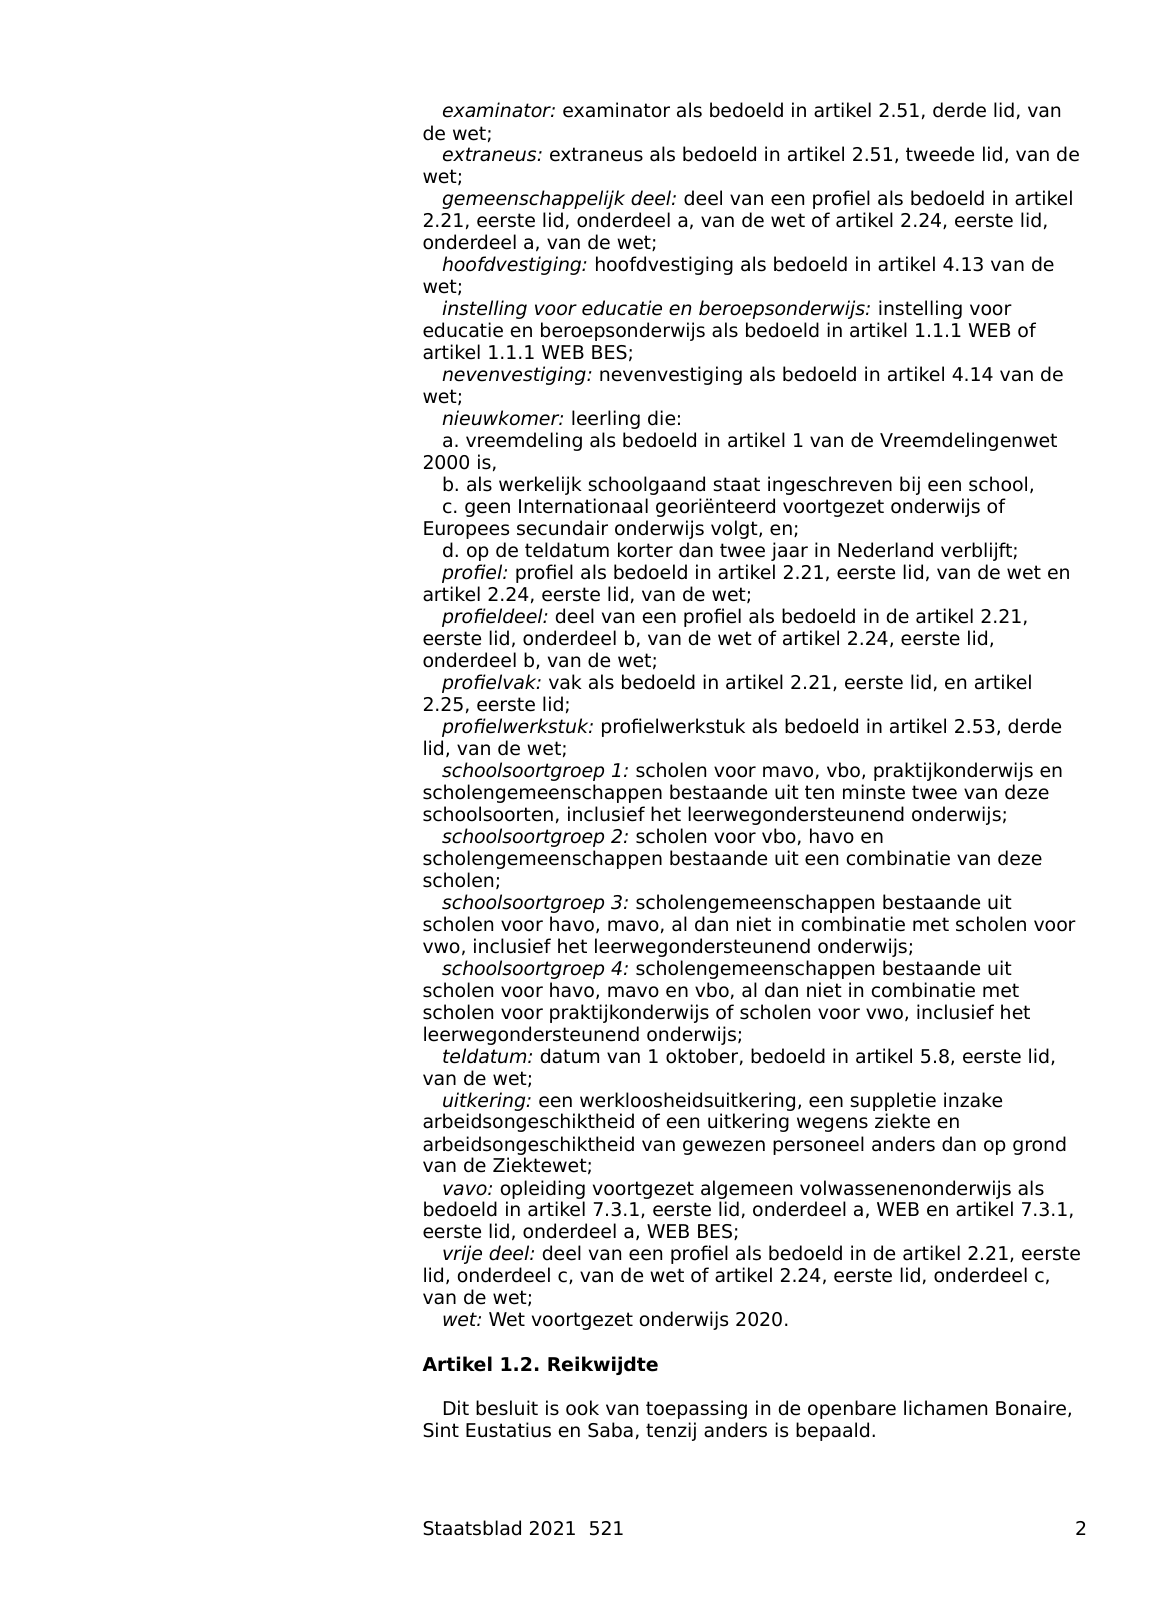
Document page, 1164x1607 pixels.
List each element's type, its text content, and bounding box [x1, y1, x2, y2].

text gemeenschappelijk deel: deel van een profiel als bedoeld in artikel 2.21, eerste lid, onderdeel a, van de wet of artikel 2.24, eerste lid, onderdeel a, van de wet; [422, 188, 1087, 254]
text profieldeel: deel van een profiel als bedoeld in de artikel 2.21, eerste lid, onderdeel b, van de wet of artikel 2.24, eerste lid, onderdeel b, van de wet; [422, 606, 1087, 672]
text extraneus: extraneus als bedoeld in artikel 2.51, tweede lid, van de wet; [422, 144, 1087, 188]
text nevenvestiging: nevenvestiging als bedoeld in artikel 4.14 van de wet; [422, 364, 1087, 408]
text profiel: profiel als bedoeld in artikel 2.21, eerste lid, van de wet en artikel 2.24, eerste lid, van de wet; [422, 562, 1087, 606]
text schoolsoortgroep 2: scholen voor vbo, havo en scholengemeenschappen bestaande uit een combinatie van deze scholen; [422, 826, 1087, 892]
text uitkering: een werkloosheidsuitkering, een suppletie inzake arbeidsongeschiktheid of een uitkering wegens ziekte en arbeidsongeschiktheid van gewezen personeel anders dan op grond van de Ziektewet; [422, 1089, 1087, 1177]
text teldatum: datum van 1 oktober, bedoeld in artikel 5.8, eerste lid, van de wet; [422, 1046, 1087, 1089]
text profielwerkstuk: profielwerkstuk als bedoeld in artikel 2.53, derde lid, van de wet; [422, 716, 1087, 760]
text a. vreemdeling als bedoeld in artikel 1 van de Vreemdelingenwet 2000 is, [422, 430, 1087, 474]
text c. geen Internationaal georiënteerd voortgezet onderwijs of Europees secundair onderwijs volgt, en; [422, 496, 1087, 540]
text b. als werkelijk schoolgaand staat ingeschreven bij een school, [422, 474, 1087, 496]
text wet: Wet voortgezet onderwijs 2020. [422, 1309, 1087, 1331]
text examinator: examinator als bedoeld in artikel 2.51, derde lid, van de wet; [422, 100, 1087, 144]
text schoolsoortgroep 4: scholengemeenschappen bestaande uit scholen voor havo, mavo en vbo, al dan niet in combinatie met scholen voor praktijkonderwijs of scholen voor vwo, inclusief het leerwegondersteunend onderwijs; [422, 958, 1087, 1046]
text instelling voor educatie en beroepsonderwijs: instelling voor educatie en beroepsonderwijs als bedoeld in artikel 1.1.1 WEB of artikel 1.1.1 WEB BES; [422, 298, 1087, 364]
text vavo: opleiding voortgezet algemeen volwassenenonderwijs als bedoeld in artikel 7.3.1, eerste lid, onderdeel a, WEB en artikel 7.3.1, eerste lid, onderdeel a, WEB BES; [422, 1177, 1087, 1243]
text schoolsoortgroep 1: scholen voor mavo, vbo, praktijkonderwijs en scholengemeenschappen bestaande uit ten minste twee van deze schoolsoorten, inclusief het leerwegondersteunend onderwijs; [422, 760, 1087, 826]
subtitle Artikel 1.2. Reikwijdte [422, 1353, 1087, 1375]
text profielvak: vak als bedoeld in artikel 2.21, eerste lid, en artikel 2.25, eerste lid; [422, 672, 1087, 716]
text schoolsoortgroep 3: scholengemeenschappen bestaande uit scholen voor havo, mavo, al dan niet in combinatie met scholen voor vwo, inclusief het leerwegondersteunend onderwijs; [422, 892, 1087, 958]
text Dit besluit is ook van toepassing in de openbare lichamen Bonaire, Sint Eustatius en Saba, tenzij anders is bepaald. [422, 1398, 1087, 1442]
text hoofdvestiging: hoofdvestiging als bedoeld in artikel 4.13 van de wet; [422, 254, 1087, 298]
text nieuwkomer: leerling die: [422, 408, 1087, 430]
text d. op de teldatum korter dan twee jaar in Nederland verblijft; [422, 540, 1087, 562]
text vrije deel: deel van een profiel als bedoeld in de artikel 2.21, eerste lid, onderdeel c, van de wet of artikel 2.24, eerste lid, onderdeel c, van de wet; [422, 1243, 1087, 1309]
